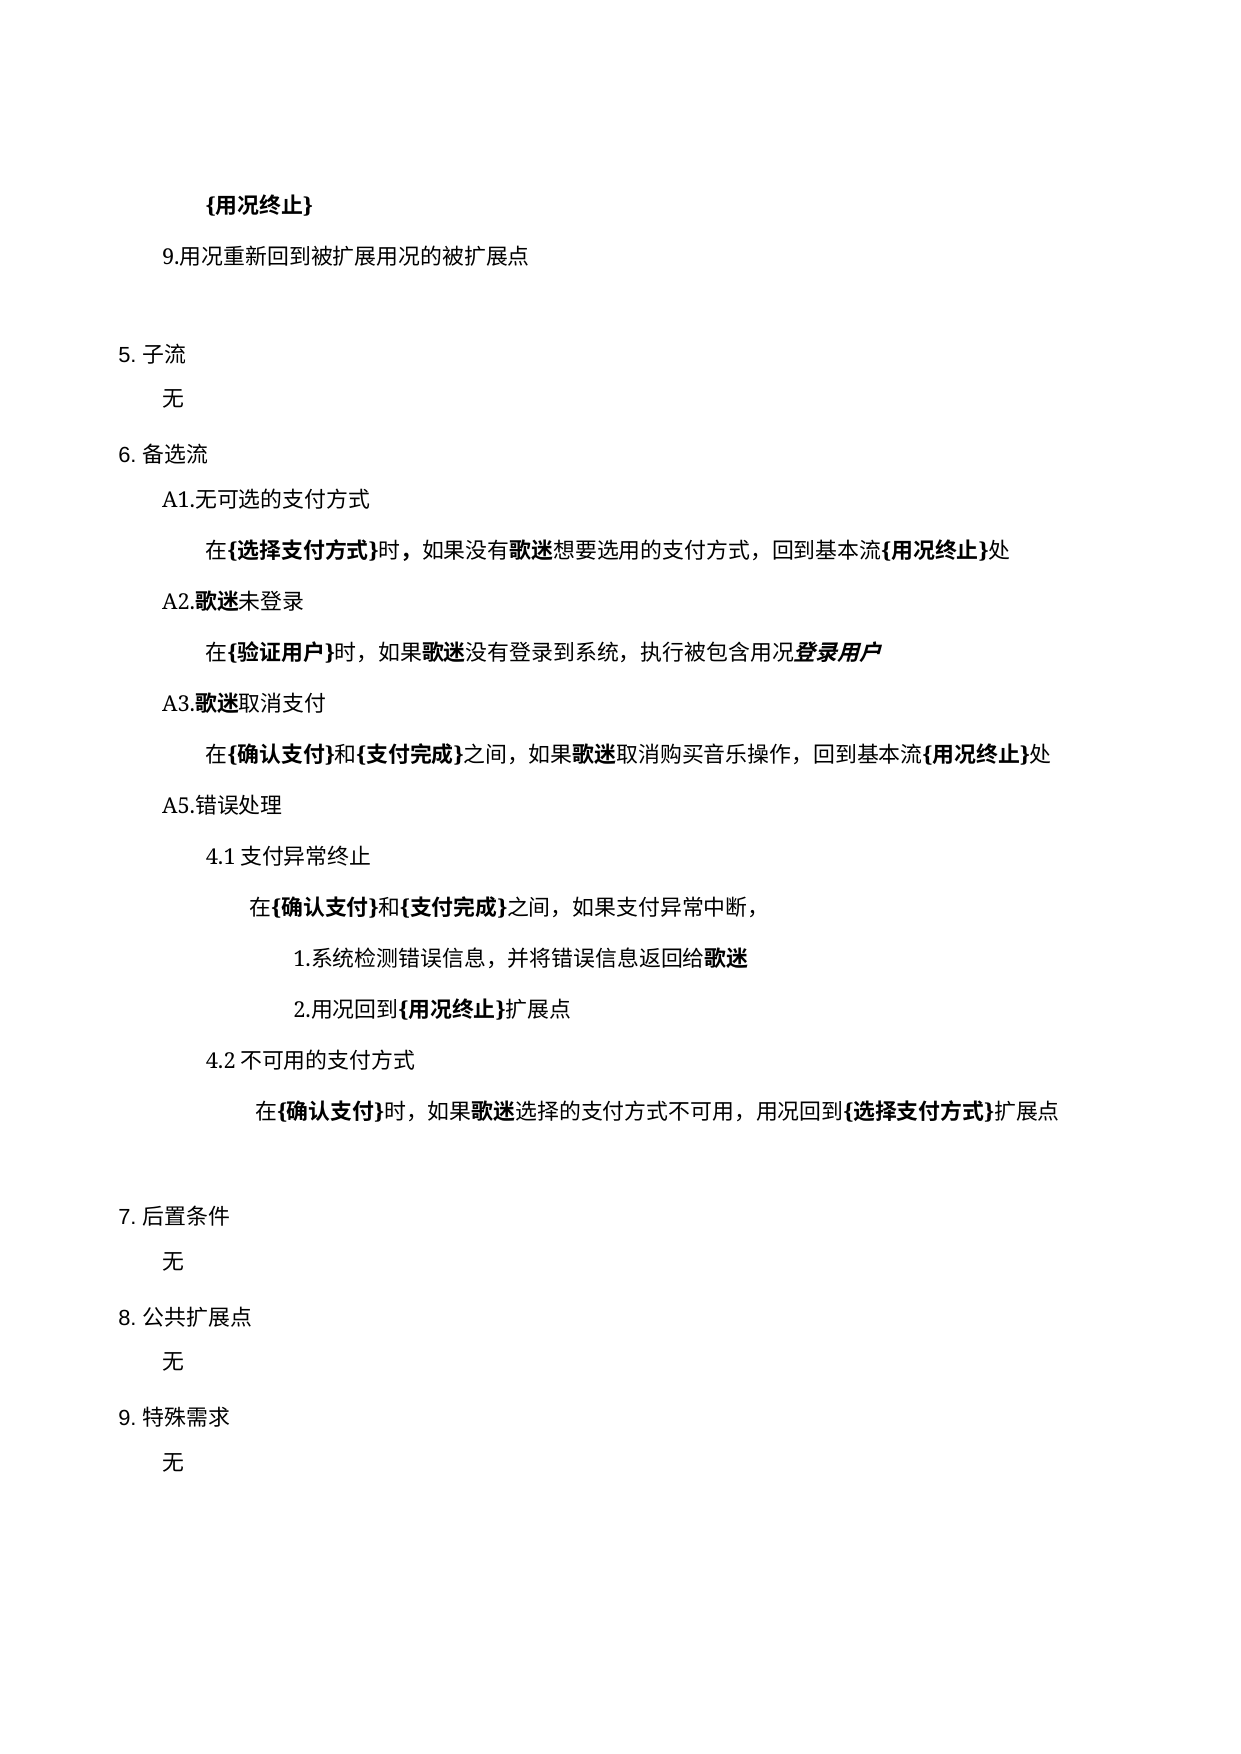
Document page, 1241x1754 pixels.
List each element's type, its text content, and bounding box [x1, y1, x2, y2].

subtitle 后置条件 [118, 1199, 1122, 1231]
text 1.系统检测错误信息，并将错误信息返回给歌迷 [118, 941, 1122, 973]
text 9.用况重新回到被扩展用况的被扩展点 [118, 239, 1122, 270]
text 无 [118, 381, 1122, 413]
text A3.歌迷取消支付 [118, 686, 1122, 718]
text 在{确认支付}和{支付完成}之间，如果支付异常中断， [118, 890, 1122, 922]
text 无 [118, 1244, 1122, 1275]
text 4.2不可用的支付方式 [118, 1043, 1122, 1075]
text 在{选择支付方式}时，如果没有歌迷想要选用的支付方式，回到基本流{用况终止}处 [118, 533, 1122, 565]
text 在{确认支付}和{支付完成}之间，如果歌迷取消购买音乐操作，回到基本流{用况终止}处 [118, 737, 1122, 769]
text 2.用况回到{用况终止}扩展点 [118, 992, 1122, 1024]
subtitle 子流 [118, 337, 1122, 369]
text A1.无可选的支付方式 [118, 482, 1122, 514]
text 在{验证用户}时，如果歌迷没有登录到系统，执行被包含用况登录用户 [118, 635, 1122, 667]
subtitle 特殊需求 [118, 1400, 1122, 1432]
text {用况终止} [118, 188, 1122, 219]
text A2.歌迷未登录 [118, 584, 1122, 616]
subtitle 公共扩展点 [118, 1300, 1122, 1332]
subtitle 备选流 [118, 437, 1122, 469]
text 在{确认支付}时，如果歌迷选择的支付方式不可用，用况回到{选择支付方式}扩展点 [118, 1094, 1122, 1126]
text A5.错误处理 [118, 788, 1122, 820]
text 无 [118, 1344, 1122, 1376]
text 4.1支付异常终止 [118, 839, 1122, 871]
text 无 [118, 1445, 1122, 1476]
